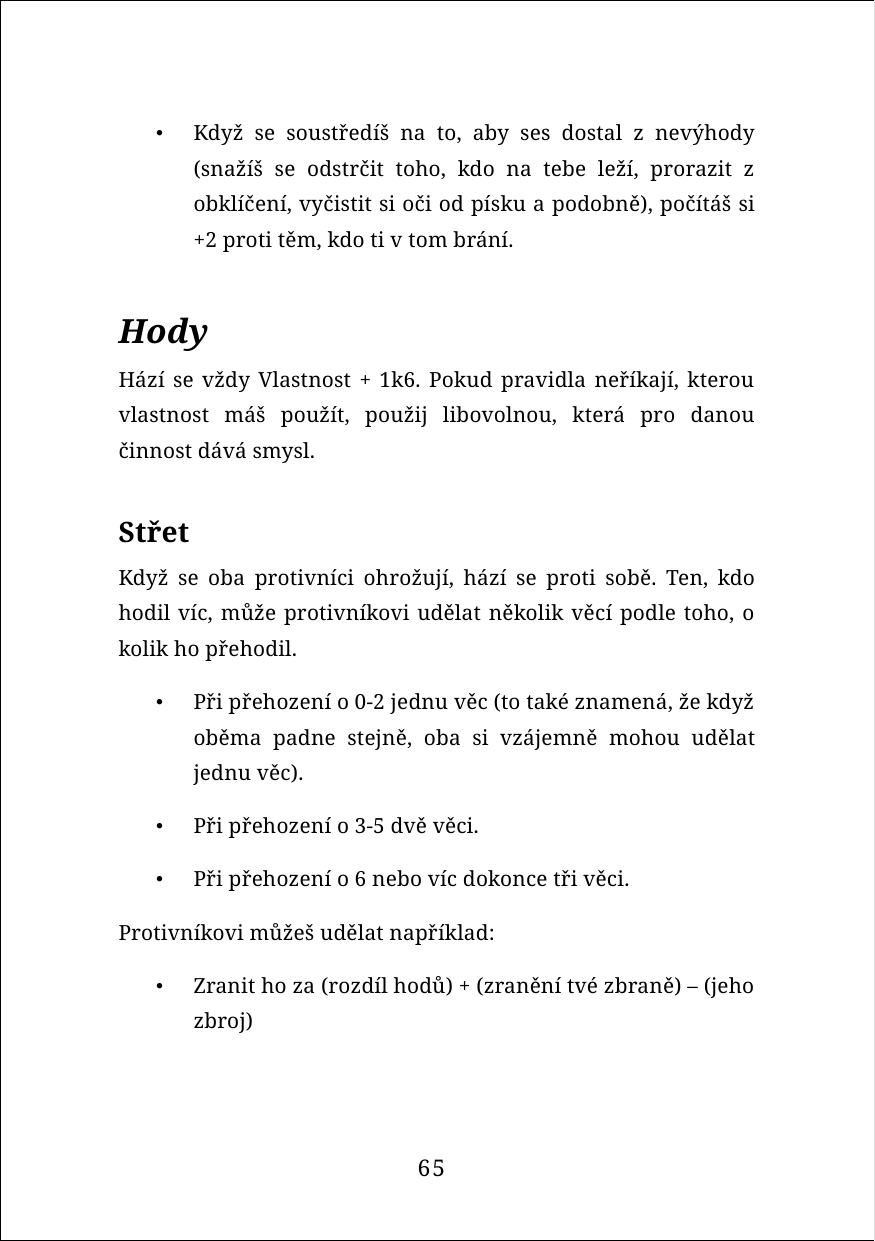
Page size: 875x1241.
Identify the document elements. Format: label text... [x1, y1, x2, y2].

list Při přehození o 3-5 dvě věci. [156, 811, 756, 840]
list Při přehození o 6 nebo víc dokonce tři věci. [156, 864, 756, 893]
list Při přehození o 0-2 jednu věc (to také znamená, že když oběma padne stejně, oba si vzájemně mohou udělat jednu věc). [156, 687, 756, 787]
list Zranit ho za (rozdíl hodů) + (zranění tvé zbraně) – (jeho zbroj) [156, 971, 756, 1035]
text Protivníkovi můžeš udělat například: [118, 918, 756, 946]
subtitle Střet [118, 513, 756, 551]
text Hází se vždy Vlastnost + 1k6. Pokud pravidla neříkají, kterou vlastnost máš použít, použij libovolnou, která pro danou činnost dává smysl. [118, 365, 756, 464]
subtitle Hody [118, 308, 756, 353]
text Když se oba protivníci ohrožují, hází se proti sobě. Ten, kdo hodil víc, může protivníkovi udělat několik věcí podle toho, o kolik ho přehodil. [118, 563, 756, 662]
list Když se soustředíš na to, aby ses dostal z nevýhody (snažíš se odstrčit toho, kdo na tebe leží, prorazit z obklíčení, vyčistit si oči od písku a podobně), počítáš si +2 proti těm, kdo ti v tom brání. [156, 118, 756, 253]
